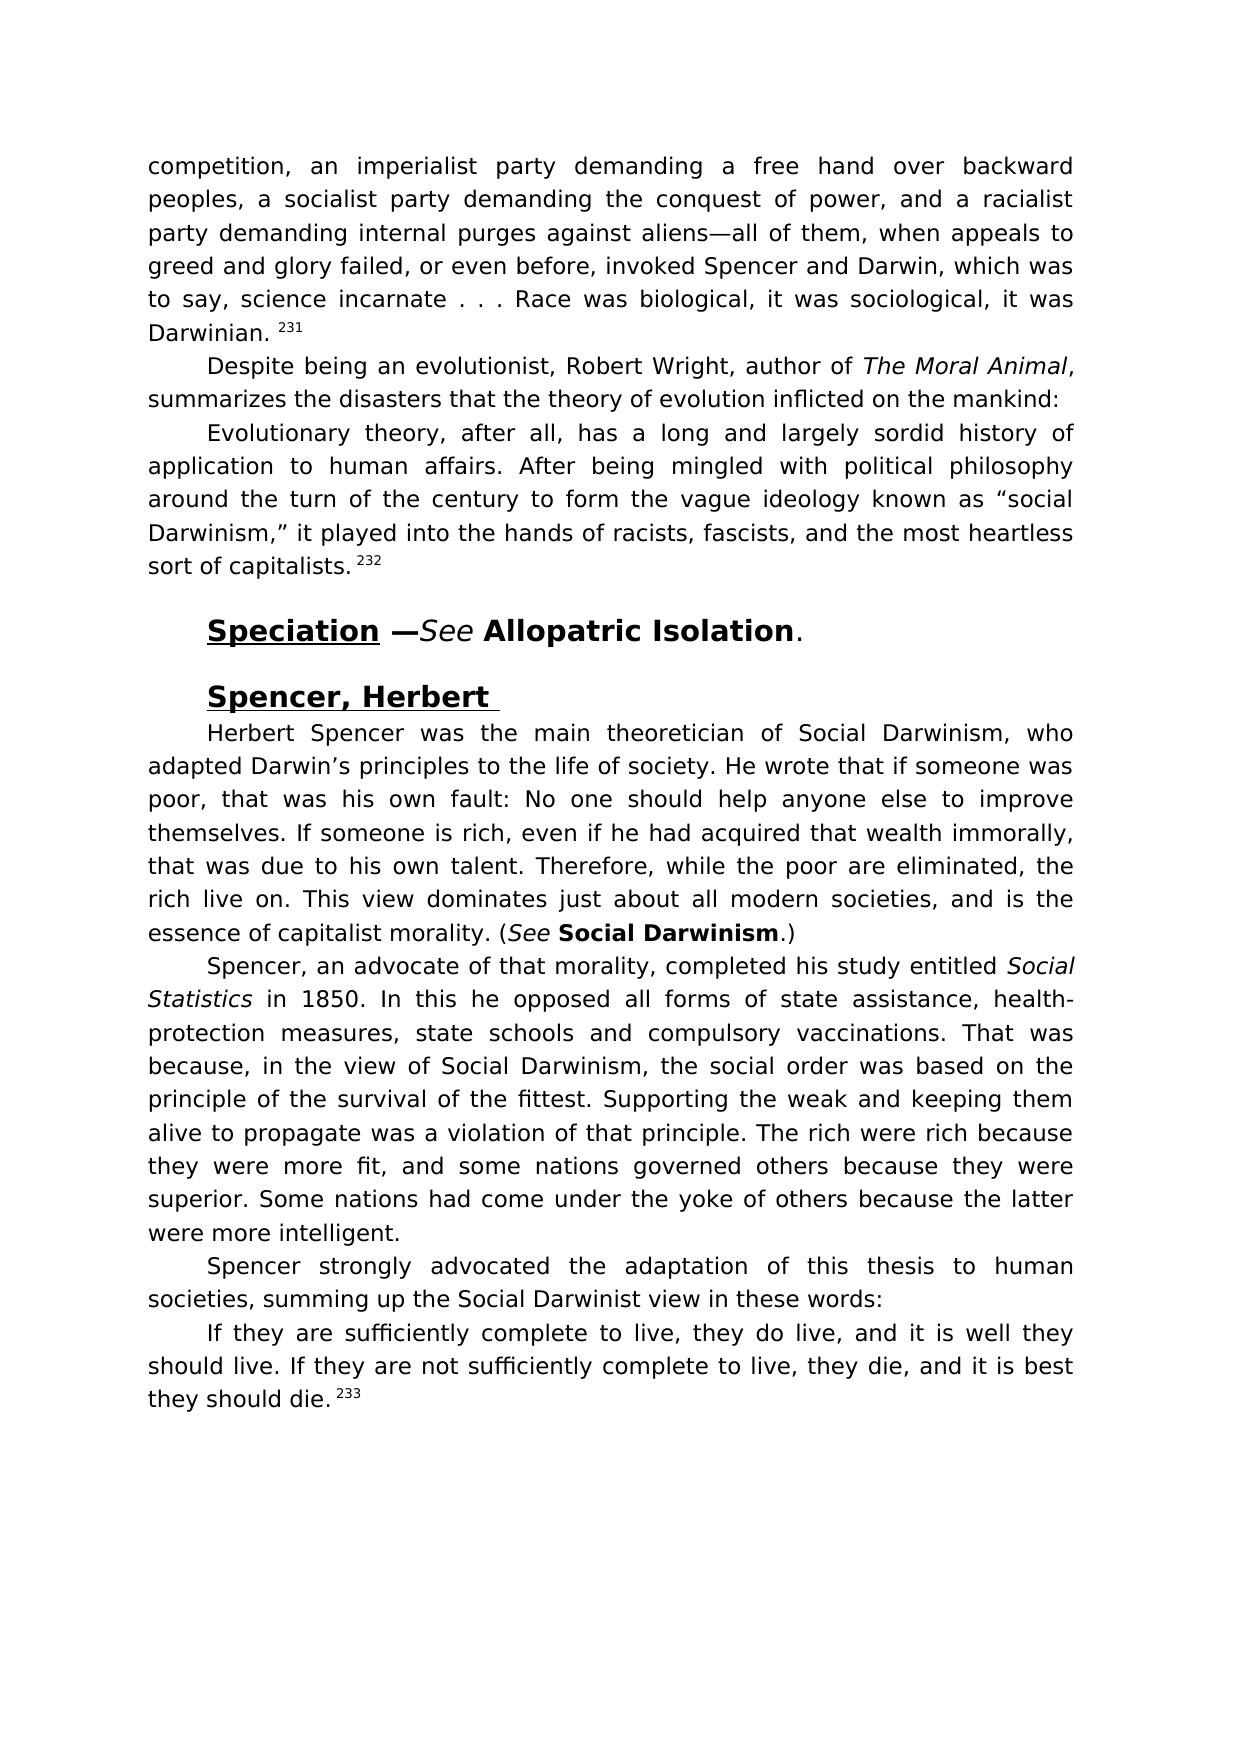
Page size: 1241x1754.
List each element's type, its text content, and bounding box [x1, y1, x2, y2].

text Speciation —See Allopatric Isolation. [148, 614, 1075, 648]
text Spencer, Herbert [148, 681, 1075, 714]
text Spencer strongly advocated the adaptation of this thesis to human societies, summing up the Social Darwinist view in these words: [148, 1248, 1075, 1314]
text Despite being an evolutionist, Robert Wright, author of The Moral Animal, summarizes the disasters that the theory of evolution inflicted on the mankind: [148, 348, 1075, 414]
text If they are sufficiently complete to live, they do live, and it is well they should live. If they are not sufficiently complete to live, they die, and it is best they should die. [148, 1314, 1075, 1414]
text competition, an imperialist party demanding a free hand over backward peoples, a socialist party demanding the conquest of power, and a racialist party demanding internal purges against aliens—all of them, when appeals to greed and glory failed, or even before, invoked Spencer and Darwin, which was to say, science incarnate . . . Race was biological, it was sociological, it was Darwinian. [148, 148, 1075, 348]
text Spencer, an advocate of that morality, completed his study entitled Social Statistics in 1850. In this he opposed all forms of state assistance, health-protection measures, state schools and compulsory vaccinations. That was because, in the view of Social Darwinism, the social order was based on the principle of the survival of the fittest. Supporting the weak and keeping them alive to propagate was a violation of that principle. The rich were rich because they were more fit, and some nations governed others because they were superior. Some nations had come under the yoke of others because the latter were more intelligent. [148, 948, 1075, 1248]
text Herbert Spencer was the main theoretician of Social Darwinism, who adapted Darwin’s principles to the life of society. He wrote that if someone was poor, that was his own fault: No one should help anyone else to improve themselves. If someone is rich, even if he had acquired that wealth immorally, that was due to his own talent. Therefore, while the poor are eliminated, the rich live on. This view dominates just about all modern societies, and is the essence of capitalist morality. (See Social Darwinism.) [148, 714, 1075, 948]
text Evolutionary theory, after all, has a long and largely sordid history of application to human affairs. After being mingled with political philosophy around the turn of the century to form the vague ideology known as “social Darwinism,” it played into the hands of racists, fascists, and the most heartless sort of capitalists. [148, 414, 1075, 581]
